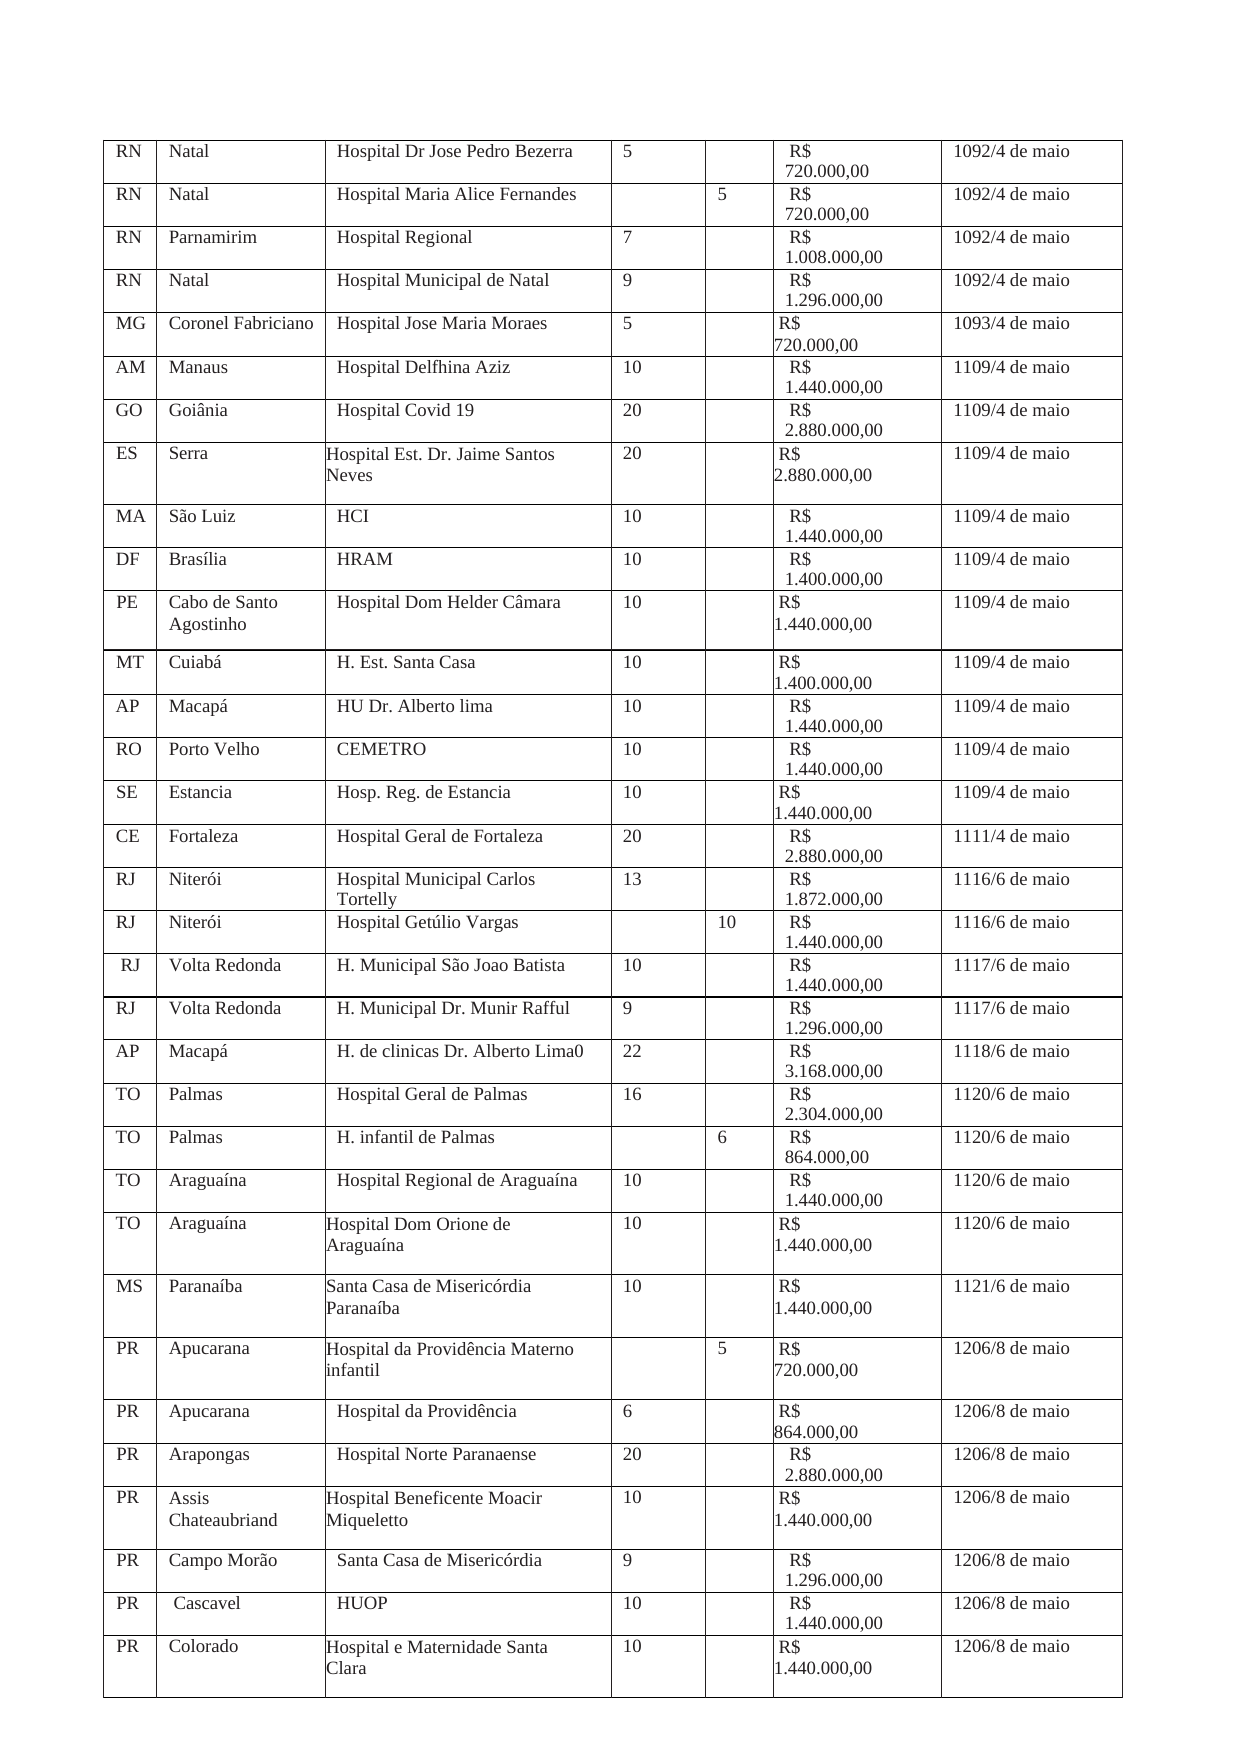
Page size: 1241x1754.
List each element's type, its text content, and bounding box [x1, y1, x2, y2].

table_cell Serra [157, 443, 325, 504]
table_cell Campo Morão [157, 1550, 325, 1592]
table_cell Apucarana [157, 1400, 325, 1443]
table_cell Hospital e Maternidade Santa Clara [326, 1636, 611, 1697]
table_cell [706, 1487, 773, 1548]
table_cell R$ 2.304.000,00 [774, 1084, 941, 1126]
table_cell 1092/4 de maio [942, 227, 1122, 269]
table_cell 1120/6 de maio [942, 1213, 1122, 1274]
table_cell R$ 1.440.000,00 [774, 357, 941, 399]
table_cell Natal [157, 270, 325, 312]
table_cell RN [104, 270, 156, 312]
table_cell [706, 1170, 773, 1212]
table_cell RJ [104, 954, 156, 996]
table_cell ES [104, 443, 156, 504]
table_cell 1121/6 de maio [942, 1275, 1122, 1337]
table_cell Estancia [157, 781, 325, 824]
table_cell 10 [612, 1593, 705, 1634]
table_cell CE [104, 825, 156, 867]
table_cell Hospital Dom Orione de Araguaína [326, 1213, 611, 1274]
table_cell Assis Chateaubriand [157, 1487, 325, 1548]
table_cell R$ 2.880.000,00 [774, 1444, 941, 1486]
table_cell R$ 1.440.000,00 [774, 1275, 941, 1337]
table_cell R$ 864.000,00 [774, 1127, 941, 1169]
table_cell [612, 1338, 705, 1399]
table_header [706, 651, 773, 694]
table_cell 10 [612, 1487, 705, 1548]
table_cell 10 [612, 1170, 705, 1212]
table_cell PR [104, 1593, 156, 1634]
table_cell [706, 738, 773, 780]
table_cell R$ 1.440.000,00 [774, 1593, 941, 1634]
table_cell Niterói [157, 868, 325, 910]
table_cell [706, 1084, 773, 1126]
table_cell 13 [612, 868, 705, 910]
table_cell R$ 1.440.000,00 [774, 1636, 941, 1697]
table_cell R$ 2.880.000,00 [774, 825, 941, 867]
table_cell R$ 1.440.000,00 [774, 911, 941, 953]
table_cell 20 [612, 443, 705, 504]
table_cell Goiânia [157, 400, 325, 442]
table_cell Manaus [157, 357, 325, 399]
table_cell 1116/6 de maio [942, 911, 1122, 953]
table_cell Hospital Regional [326, 227, 611, 269]
table_cell 1109/4 de maio [942, 695, 1122, 737]
table_cell [706, 505, 773, 547]
table_cell Brasília [157, 548, 325, 590]
table_cell AM [104, 357, 156, 399]
table_cell R$ 1.008.000,00 [774, 227, 941, 269]
table_cell Hospital Est. Dr. Jaime Santos Neves [326, 443, 611, 504]
table_cell R$ 720.000,00 [774, 141, 941, 183]
table_cell PE [104, 591, 156, 649]
table_cell R$ 720.000,00 [774, 184, 941, 226]
table_cell [706, 954, 773, 996]
table_cell 10 [612, 781, 705, 824]
table_cell 10 [612, 548, 705, 590]
table_cell Hospital Beneficente Moacir Miqueletto [326, 1487, 611, 1548]
table_cell 1092/4 de maio [942, 141, 1122, 183]
table_cell R$ 1.440.000,00 [774, 1170, 941, 1212]
table_header MT [104, 651, 156, 694]
table_cell Palmas [157, 1127, 325, 1169]
table_cell Porto Velho [157, 738, 325, 780]
table_cell 20 [612, 825, 705, 867]
table_cell [706, 1593, 773, 1634]
table_cell 22 [612, 1040, 705, 1083]
table_cell 1111/4 de maio [942, 825, 1122, 867]
table_cell 10 [612, 1636, 705, 1697]
table_cell [706, 1444, 773, 1486]
table_header 1109/4 de maio [942, 651, 1122, 694]
table_cell 1117/6 de maio [942, 954, 1122, 996]
table_cell [706, 781, 773, 824]
table_cell SE [104, 781, 156, 824]
table_cell GO [104, 400, 156, 442]
table_cell MS [104, 1275, 156, 1337]
table_cell Santa Casa de Misericórdia Paranaíba [326, 1275, 611, 1337]
table_cell TO [104, 1170, 156, 1212]
table_cell 1092/4 de maio [942, 184, 1122, 226]
table_cell 1116/6 de maio [942, 868, 1122, 910]
table_cell 1093/4 de maio [942, 313, 1122, 356]
table_cell R$ 1.296.000,00 [774, 998, 941, 1039]
table_cell 9 [612, 270, 705, 312]
table_cell Hospital Geral de Fortaleza [326, 825, 611, 867]
table_cell PR [104, 1487, 156, 1548]
table_cell Hospital Maria Alice Fernandes [326, 184, 611, 226]
table_cell CEMETRO [326, 738, 611, 780]
table_cell [706, 357, 773, 399]
table_cell [706, 227, 773, 269]
table_cell R$ 864.000,00 [774, 1400, 941, 1443]
table_cell Hospital da Providência Materno infantil [326, 1338, 611, 1399]
table_cell 1109/4 de maio [942, 357, 1122, 399]
table_cell Hospital Municipal de Natal [326, 270, 611, 312]
table_cell RJ [104, 868, 156, 910]
table_header 10 [612, 651, 705, 694]
table_cell [706, 1275, 773, 1337]
table_cell H. Municipal Dr. Munir Rafful [326, 998, 611, 1039]
table_cell 16 [612, 1084, 705, 1126]
table_cell Macapá [157, 695, 325, 737]
table_cell [706, 400, 773, 442]
table_cell 1109/4 de maio [942, 505, 1122, 547]
table_cell Coronel Fabriciano [157, 313, 325, 356]
table_cell Santa Casa de Misericórdia [326, 1550, 611, 1592]
table_cell R$ 1.440.000,00 [774, 954, 941, 996]
table_cell [706, 591, 773, 649]
table_cell Apucarana [157, 1338, 325, 1399]
table_header R$ 1.400.000,00 [774, 651, 941, 694]
table_cell R$ 2.880.000,00 [774, 400, 941, 442]
table_cell R$ 1.440.000,00 [774, 695, 941, 737]
table_cell R$ 1.296.000,00 [774, 270, 941, 312]
table_cell RN [104, 141, 156, 183]
table_cell 10 [612, 505, 705, 547]
table_cell 5 [706, 1338, 773, 1399]
table_cell MA [104, 505, 156, 547]
table_cell São Luiz [157, 505, 325, 547]
table_cell Hospital Getúlio Vargas [326, 911, 611, 953]
table_cell 1109/4 de maio [942, 781, 1122, 824]
table_cell H. infantil de Palmas [326, 1127, 611, 1169]
table_cell 5 [612, 313, 705, 356]
table_cell AP [104, 1040, 156, 1083]
table_cell R$ 1.296.000,00 [774, 1550, 941, 1592]
table_cell 1109/4 de maio [942, 591, 1122, 649]
table_cell 9 [612, 1550, 705, 1592]
table_cell 1120/6 de maio [942, 1084, 1122, 1126]
table_cell PR [104, 1636, 156, 1697]
table_cell Natal [157, 141, 325, 183]
table_cell [706, 825, 773, 867]
table_cell Parnamirim [157, 227, 325, 269]
table_cell Hospital Dr Jose Pedro Bezerra [326, 141, 611, 183]
table_cell 20 [612, 1444, 705, 1486]
table_cell HUOP [326, 1593, 611, 1634]
table_cell Hospital da Providência [326, 1400, 611, 1443]
table_cell RN [104, 184, 156, 226]
table_cell R$ 1.872.000,00 [774, 868, 941, 910]
table_cell 10 [612, 695, 705, 737]
table_cell PR [104, 1444, 156, 1486]
table_cell 10 [706, 911, 773, 953]
table_cell Hospital Regional de Araguaína [326, 1170, 611, 1212]
table_cell PR [104, 1338, 156, 1399]
table_cell [706, 1040, 773, 1083]
table_cell 1109/4 de maio [942, 443, 1122, 504]
table_cell 10 [612, 954, 705, 996]
table_cell Hospital Delfhina Aziz [326, 357, 611, 399]
table_cell 5 [612, 141, 705, 183]
table_cell Hospital Norte Paranaense [326, 1444, 611, 1486]
table_cell RJ [104, 998, 156, 1039]
table_cell 1206/8 de maio [942, 1444, 1122, 1486]
table_cell R$ 1.440.000,00 [774, 591, 941, 649]
table_cell 20 [612, 400, 705, 442]
table_cell Natal [157, 184, 325, 226]
table_cell 1120/6 de maio [942, 1127, 1122, 1169]
table_cell 1206/8 de maio [942, 1636, 1122, 1697]
table_cell Arapongas [157, 1444, 325, 1486]
table_cell 9 [612, 998, 705, 1039]
table_cell Volta Redonda [157, 954, 325, 996]
table_cell [706, 695, 773, 737]
table_header H. Est. Santa Casa [326, 651, 611, 694]
table_cell [706, 1636, 773, 1697]
table_cell [706, 141, 773, 183]
table_cell Colorado [157, 1636, 325, 1697]
table_cell 5 [706, 184, 773, 226]
table_cell 1206/8 de maio [942, 1487, 1122, 1548]
table_cell 6 [706, 1127, 773, 1169]
table_cell MG [104, 313, 156, 356]
table_cell R$ 720.000,00 [774, 1338, 941, 1399]
table_cell H. de clinicas Dr. Alberto Lima0 [326, 1040, 611, 1083]
table_cell [706, 1550, 773, 1592]
table_cell RN [104, 227, 156, 269]
table_cell 10 [612, 1213, 705, 1274]
table_cell Cabo de Santo Agostinho [157, 591, 325, 649]
table_cell HCI [326, 505, 611, 547]
table_cell Araguaína [157, 1170, 325, 1212]
table_cell Paranaíba [157, 1275, 325, 1337]
table_cell 1120/6 de maio [942, 1170, 1122, 1212]
table_cell RJ [104, 911, 156, 953]
table_cell Palmas [157, 1084, 325, 1126]
table_cell 1118/6 de maio [942, 1040, 1122, 1083]
table_cell TO [104, 1213, 156, 1274]
table_cell TO [104, 1127, 156, 1169]
table_cell R$ 1.440.000,00 [774, 1487, 941, 1548]
table_cell R$ 1.440.000,00 [774, 738, 941, 780]
table_cell [612, 911, 705, 953]
table_cell 1206/8 de maio [942, 1550, 1122, 1592]
table_cell 10 [612, 591, 705, 649]
table_cell 1206/8 de maio [942, 1593, 1122, 1634]
table_cell Niterói [157, 911, 325, 953]
table_cell R$ 1.400.000,00 [774, 548, 941, 590]
table_cell Araguaína [157, 1213, 325, 1274]
table_cell H. Municipal São Joao Batista [326, 954, 611, 996]
table_cell Hospital Covid 19 [326, 400, 611, 442]
table_cell PR [104, 1400, 156, 1443]
table_cell 1206/8 de maio [942, 1400, 1122, 1443]
table_cell R$ 2.880.000,00 [774, 443, 941, 504]
table_cell Volta Redonda [157, 998, 325, 1039]
table_cell [612, 1127, 705, 1169]
table_cell 1092/4 de maio [942, 270, 1122, 312]
table_cell Hospital Geral de Palmas [326, 1084, 611, 1126]
table_cell 1109/4 de maio [942, 738, 1122, 780]
table_cell 1109/4 de maio [942, 400, 1122, 442]
table_cell [706, 998, 773, 1039]
table_cell R$ 720.000,00 [774, 313, 941, 356]
table_cell 1206/8 de maio [942, 1338, 1122, 1399]
table_cell TO [104, 1084, 156, 1126]
table_cell RO [104, 738, 156, 780]
table_cell [706, 548, 773, 590]
table_cell Hospital Dom Helder Câmara [326, 591, 611, 649]
table_header Cuiabá [157, 651, 325, 694]
table_cell 10 [612, 1275, 705, 1337]
table_cell R$ 1.440.000,00 [774, 781, 941, 824]
table_cell [706, 270, 773, 312]
table_cell Hospital Jose Maria Moraes [326, 313, 611, 356]
table_cell 10 [612, 357, 705, 399]
table_cell [706, 443, 773, 504]
table_cell R$ 1.440.000,00 [774, 505, 941, 547]
table_cell 1117/6 de maio [942, 998, 1122, 1039]
table_cell [706, 1213, 773, 1274]
table_cell Hosp. Reg. de Estancia [326, 781, 611, 824]
table_cell 10 [612, 738, 705, 780]
table_cell [612, 184, 705, 226]
table_cell [706, 313, 773, 356]
table_cell HU Dr. Alberto lima [326, 695, 611, 737]
table_cell R$ 1.440.000,00 [774, 1213, 941, 1274]
table_cell 7 [612, 227, 705, 269]
table_cell Hospital Municipal Carlos Tortelly [326, 868, 611, 910]
table_cell AP [104, 695, 156, 737]
table_cell Macapá [157, 1040, 325, 1083]
table_cell [706, 868, 773, 910]
table_cell [706, 1400, 773, 1443]
table_cell 1109/4 de maio [942, 548, 1122, 590]
table_cell DF [104, 548, 156, 590]
table_cell R$ 3.168.000,00 [774, 1040, 941, 1083]
table_cell 6 [612, 1400, 705, 1443]
table_cell PR [104, 1550, 156, 1592]
table_cell HRAM [326, 548, 611, 590]
table_cell Fortaleza [157, 825, 325, 867]
table_cell Cascavel [157, 1593, 325, 1634]
